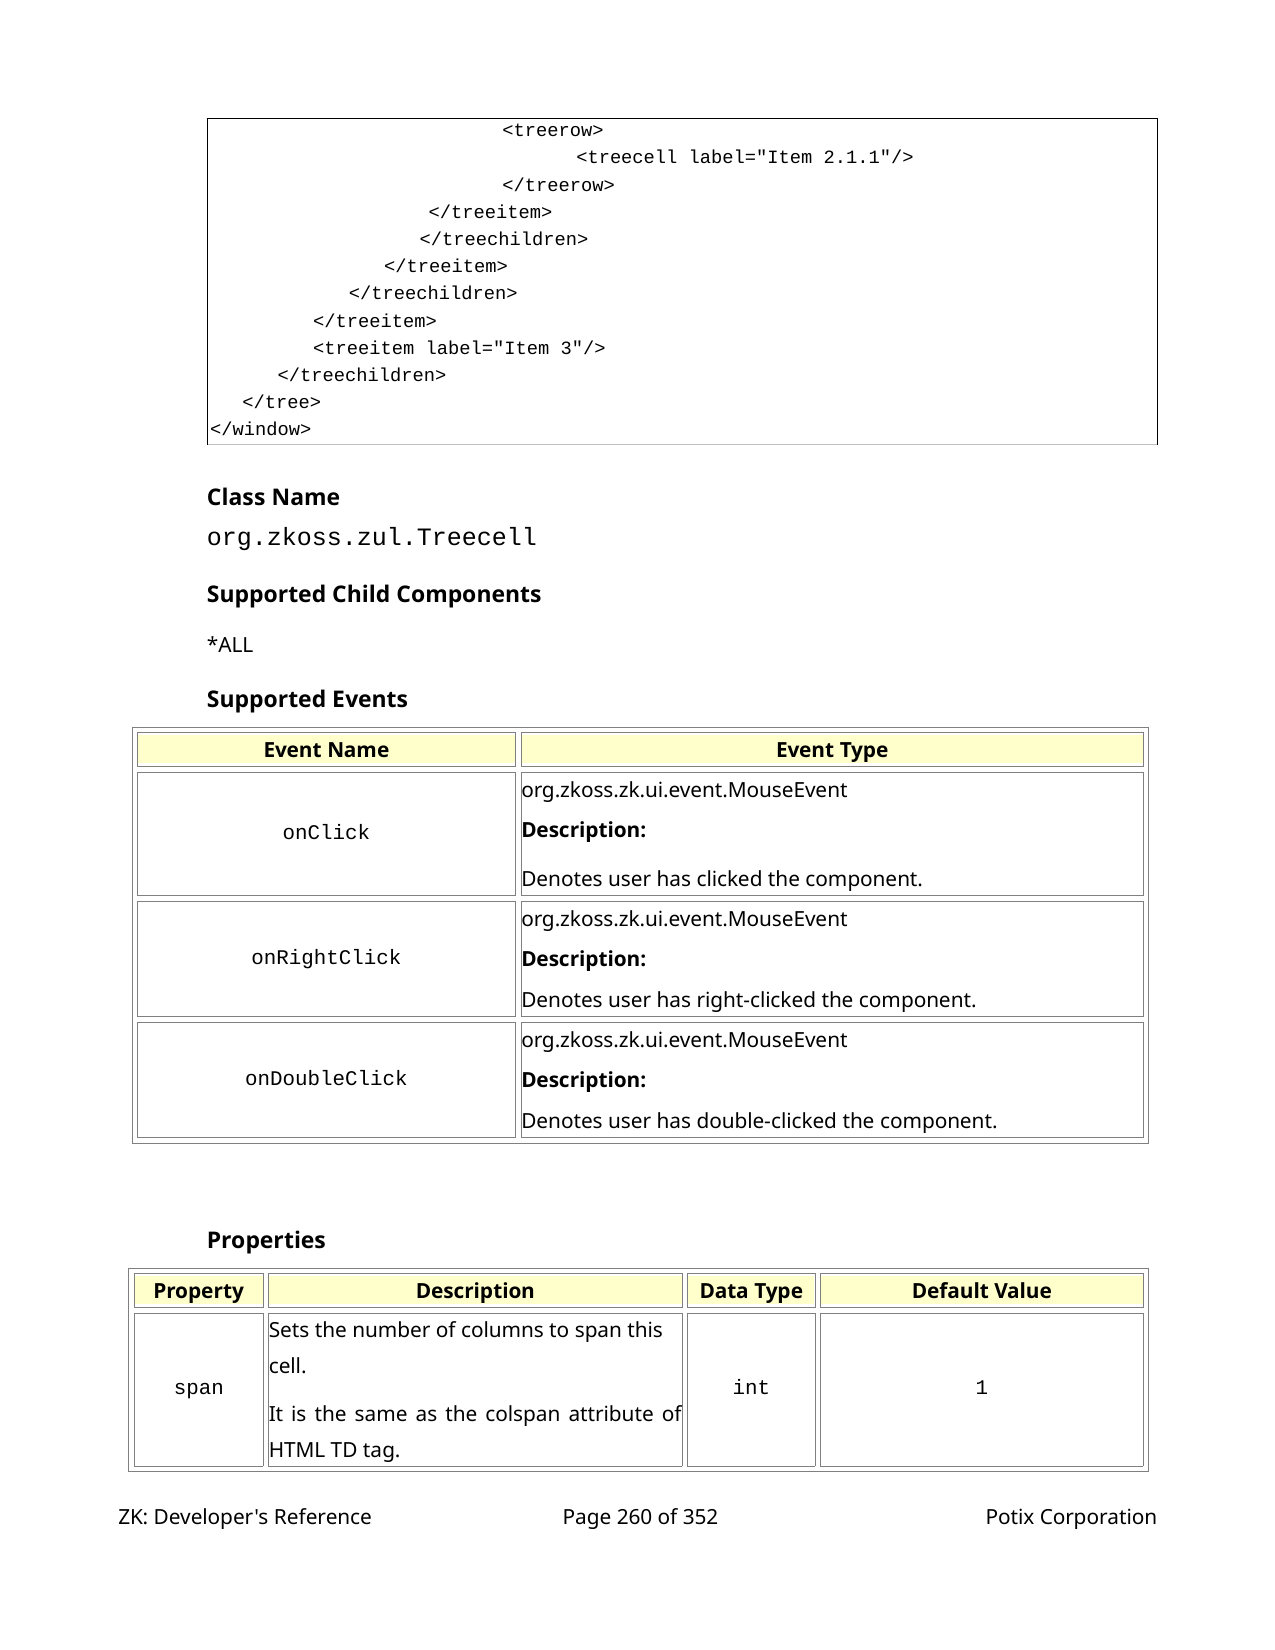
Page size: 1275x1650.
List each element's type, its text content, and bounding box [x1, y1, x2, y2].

text </treechildren> [208, 227, 1157, 251]
text </treechildren> [208, 281, 1157, 306]
table_cell int [685, 1307, 817, 1466]
text </treeitem> [208, 200, 1157, 224]
table_header Event Type [518, 728, 1146, 766]
text </treerow> [208, 172, 1157, 197]
subtitle Supported Child Components [207, 578, 1157, 609]
subtitle Class Name [207, 481, 1157, 512]
text *ALL [207, 630, 1157, 658]
text <treecell label="Item 2.1.1"/> [208, 145, 1157, 169]
table_cell org.zkoss.zk.ui.event.MouseEvent Description: Denotes user has right-clicked the component. [518, 895, 1146, 1016]
table_cell onClick [134, 766, 518, 895]
table_cell onRightClick [134, 895, 518, 1016]
table_cell span [131, 1307, 266, 1466]
text <treeitem label="Item 3"/> [208, 336, 1157, 360]
table_cell org.zkoss.zk.ui.event.MouseEvent Description: Denotes user has double-clicked the component. [518, 1016, 1146, 1137]
text <treerow> [208, 119, 1157, 142]
text </window> [208, 417, 1157, 444]
table_cell 1 [818, 1307, 1146, 1466]
text </treechildren> [208, 363, 1157, 387]
table_cell onDoubleClick [134, 1016, 518, 1137]
table_header Property [131, 1269, 266, 1307]
subtitle Supported Events [207, 683, 1157, 714]
table_cell org.zkoss.zk.ui.event.MouseEvent Description: Denotes user has clicked the component. [518, 766, 1146, 895]
text org.zkoss.zul.Treecell [207, 525, 1157, 553]
text </tree> [208, 390, 1157, 414]
table_cell Sets the number of columns to span this cell. It is the same as the colspan attribute of HTML TD tag. [266, 1307, 685, 1466]
text </treeitem> [208, 308, 1157, 333]
subtitle Properties [207, 1224, 1157, 1255]
table_header Default Value [818, 1269, 1146, 1307]
text </treeitem> [208, 254, 1157, 278]
table_header Data Type [685, 1269, 817, 1307]
table_header Description [266, 1269, 685, 1307]
table_header Event Name [134, 728, 518, 766]
